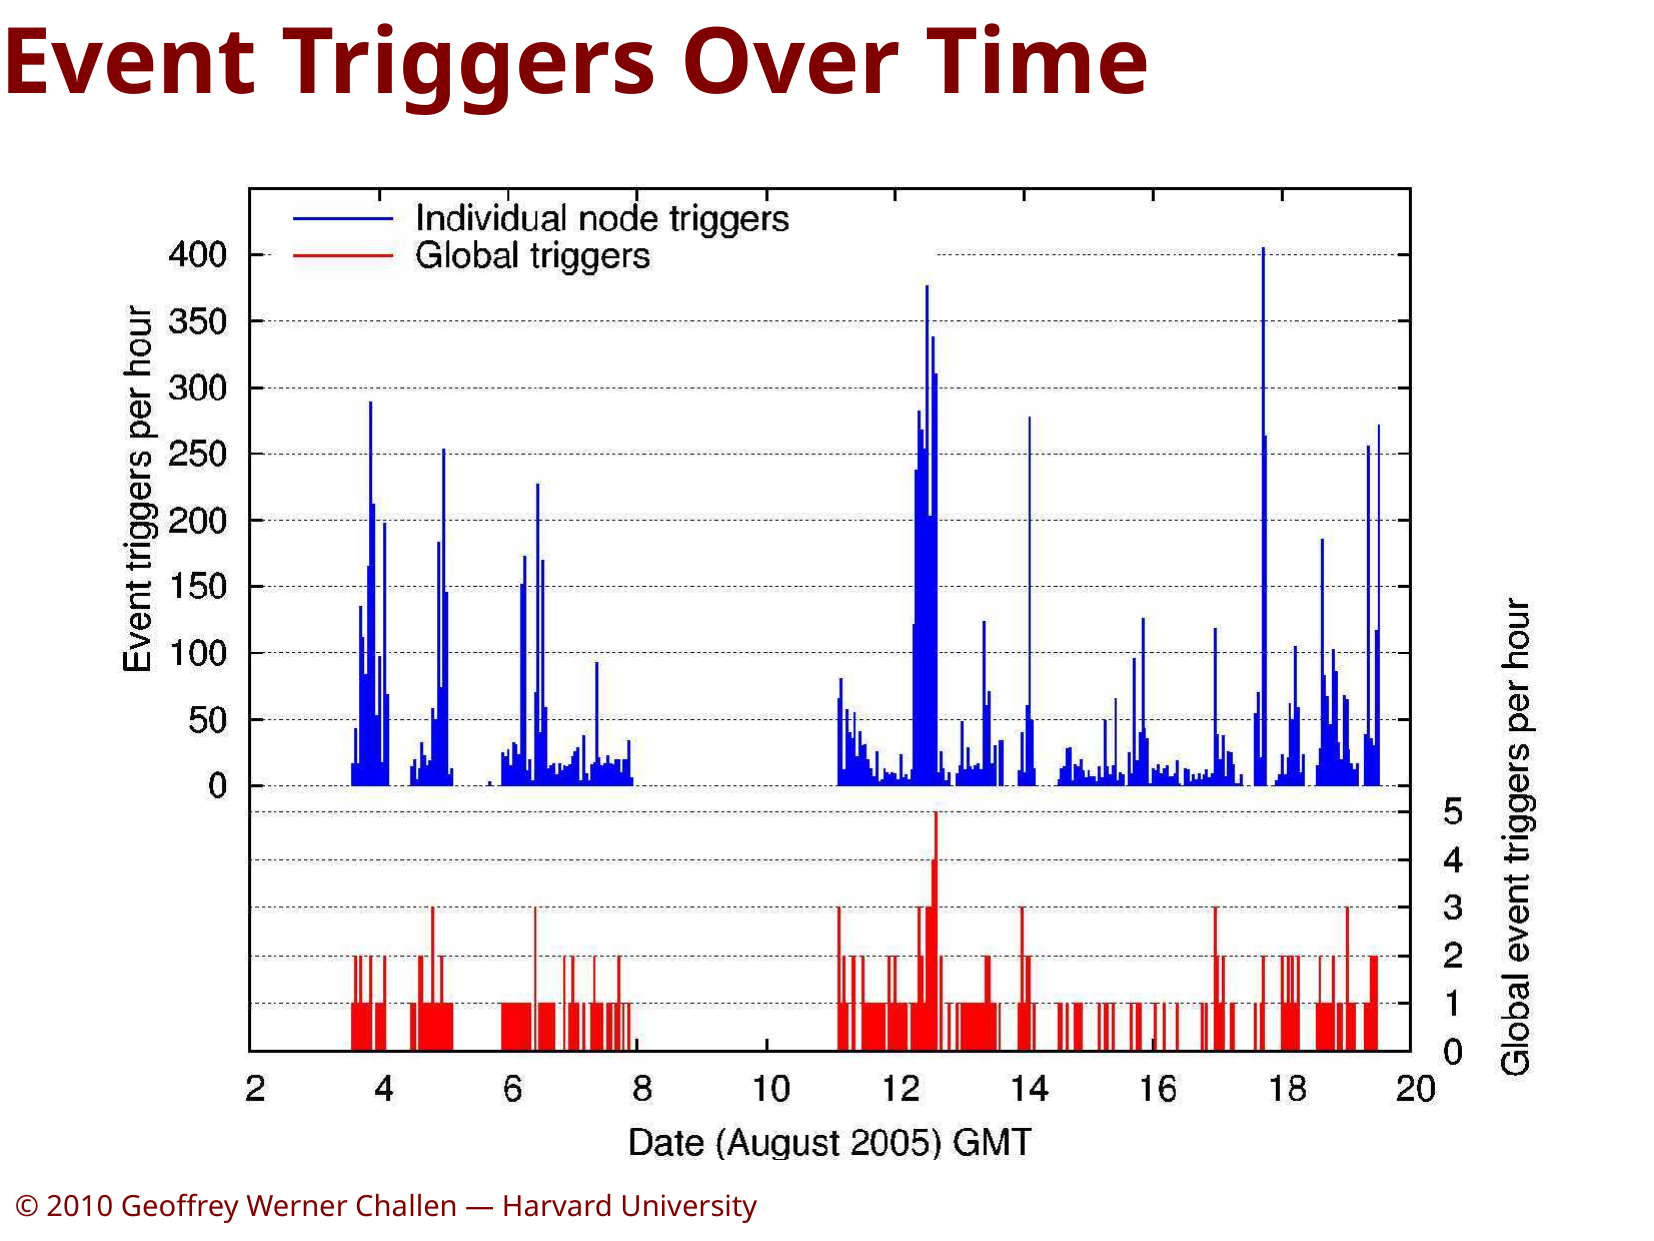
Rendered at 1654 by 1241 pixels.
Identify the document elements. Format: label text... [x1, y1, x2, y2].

title Event Triggers Over Time [0, 0, 1654, 117]
picture [101, 144, 1552, 1160]
